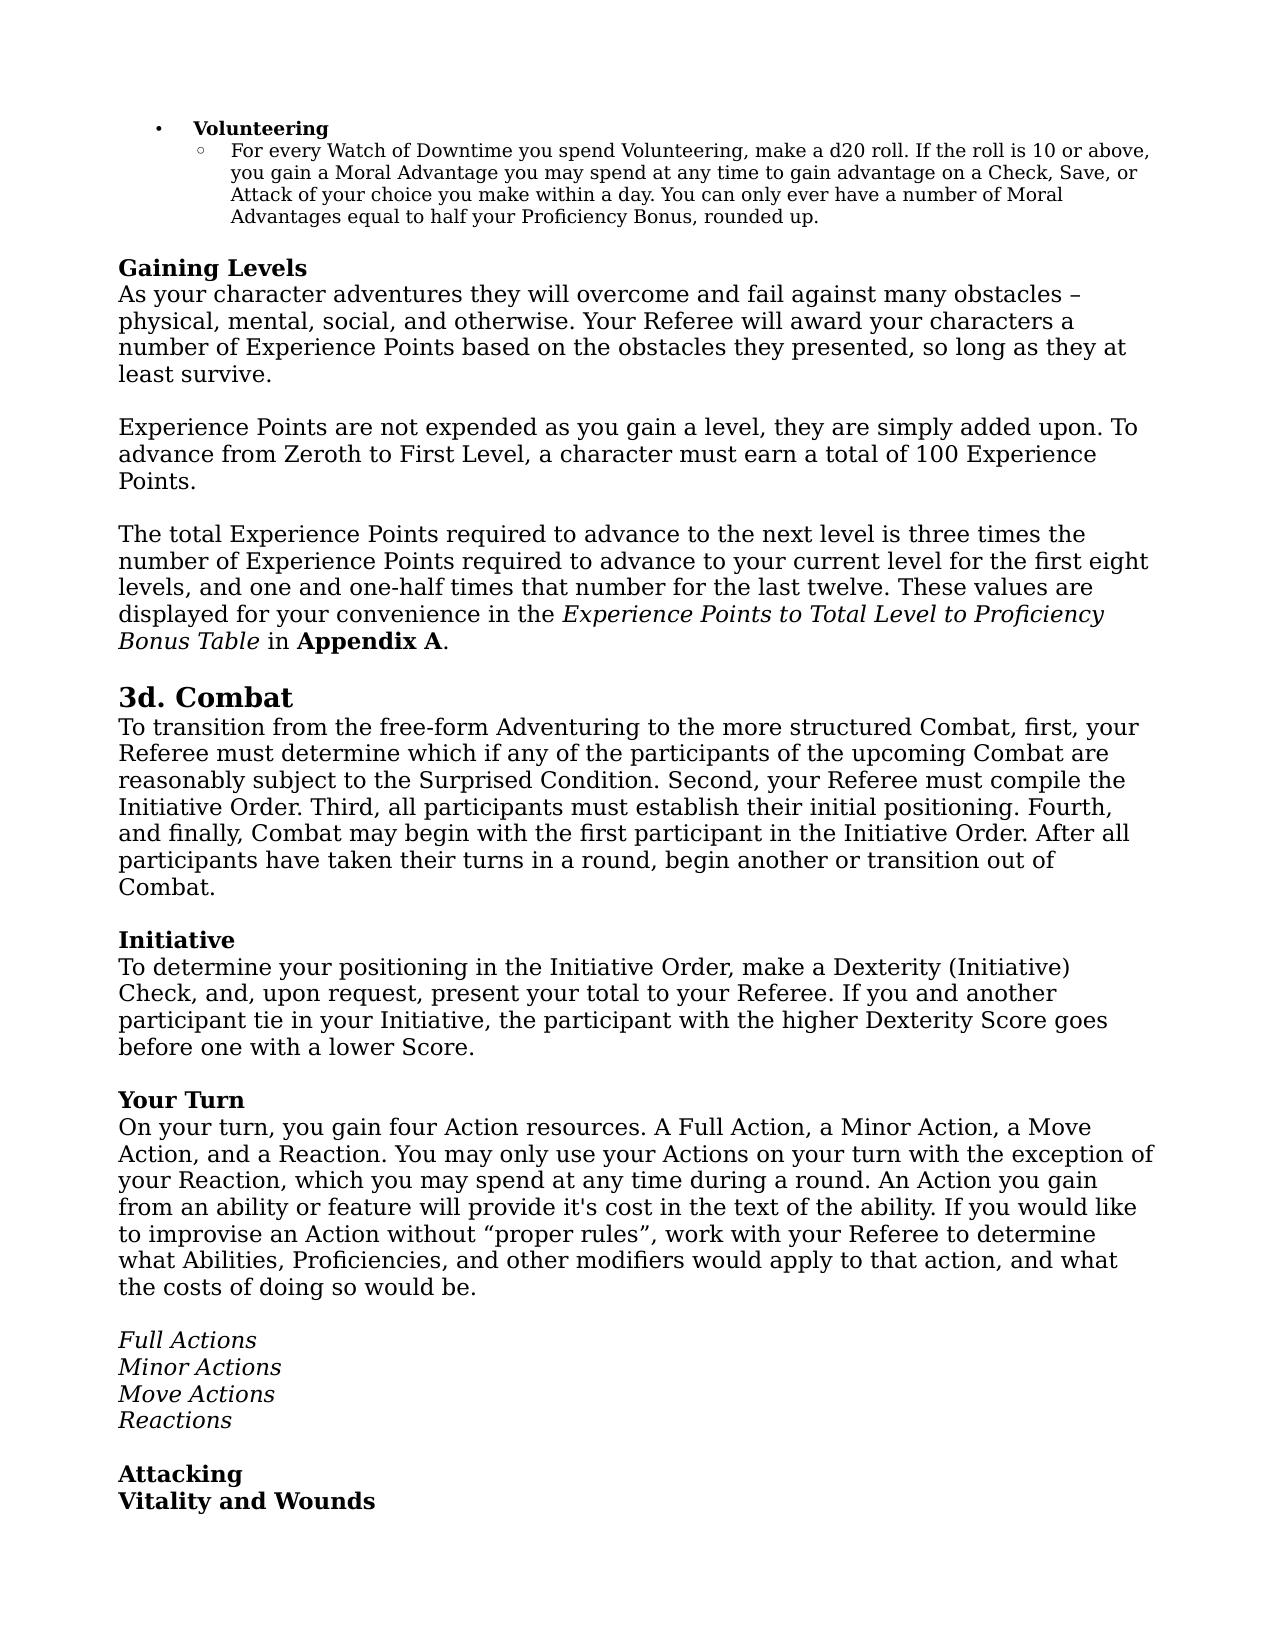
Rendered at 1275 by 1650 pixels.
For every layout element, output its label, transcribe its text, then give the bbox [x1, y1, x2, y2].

text Move Actions [118, 1381, 1157, 1407]
text Attacking [118, 1461, 1157, 1488]
text Initiative [118, 927, 1157, 954]
text Experience Points are not expended as you gain a level, they are simply added upon. To advance from Zeroth to First Level, a character must earn a total of 100 Experience Points. [118, 414, 1157, 494]
list Volunteering [156, 118, 1157, 140]
text 3d. Combat [118, 682, 1157, 714]
text Full Actions [118, 1327, 1157, 1354]
text To transition from the free-form Adventuring to the more structured Combat, first, your Referee must determine which if any of the participants of the upcoming Combat are reasonably subject to the Surprised Condition. Second, your Referee must compile the Initiative Order. Third, all participants must establish their initial positioning. Fourth, and finally, Combat may begin with the first participant in the Initiative Order. After all participants have taken their turns in a round, begin another or transition out of Combat. [118, 714, 1157, 900]
text As your character adventures they will overcome and fail against many obstacles – physical, mental, social, and otherwise. Your Referee will award your characters a number of Experience Points based on the obstacles they presented, so long as they at least survive. [118, 281, 1157, 388]
text Vitality and Wounds [118, 1488, 1157, 1514]
text Your Turn [118, 1087, 1157, 1114]
text Reactions [118, 1407, 1157, 1434]
text Gaining Levels [118, 254, 1157, 281]
text The total Experience Points required to advance to the next level is three times the number of Experience Points required to advance to your current level for the first eight levels, and one and one-half times that number for the last twelve. These values are displayed for your convenience in the Experience Points to Total Level to Proficiency Bonus Table in Appendix A. [118, 521, 1157, 655]
text On your turn, you gain four Action resources. A Full Action, a Minor Action, a Move Action, and a Reaction. You may only use your Actions on your turn with the exception of your Reaction, which you may spend at any time during a round. An Action you gain from an ability or feature will provide it's cost in the text of the ability. If you would like to improvise an Action without “proper rules”, work with your Referee to determine what Abilities, Proficiencies, and other modifiers would apply to that action, and what the costs of doing so would be. [118, 1114, 1157, 1301]
text Minor Actions [118, 1354, 1157, 1381]
text To determine your positioning in the Initiative Order, make a Dexterity (Initiative) Check, and, upon request, present your total to your Referee. If you and another participant tie in your Initiative, the participant with the higher Dexterity Score goes before one with a lower Score. [118, 954, 1157, 1061]
list For every Watch of Downtime you spend Volunteering, make a d20 roll. If the roll is 10 or above, you gain a Moral Advantage you may spend at any time to gain advantage on a Check, Save, or Attack of your choice you make within a day. You can only ever have a number of Moral Advantages equal to half your Proficiency Bonus, rounded up. [193, 140, 1157, 228]
